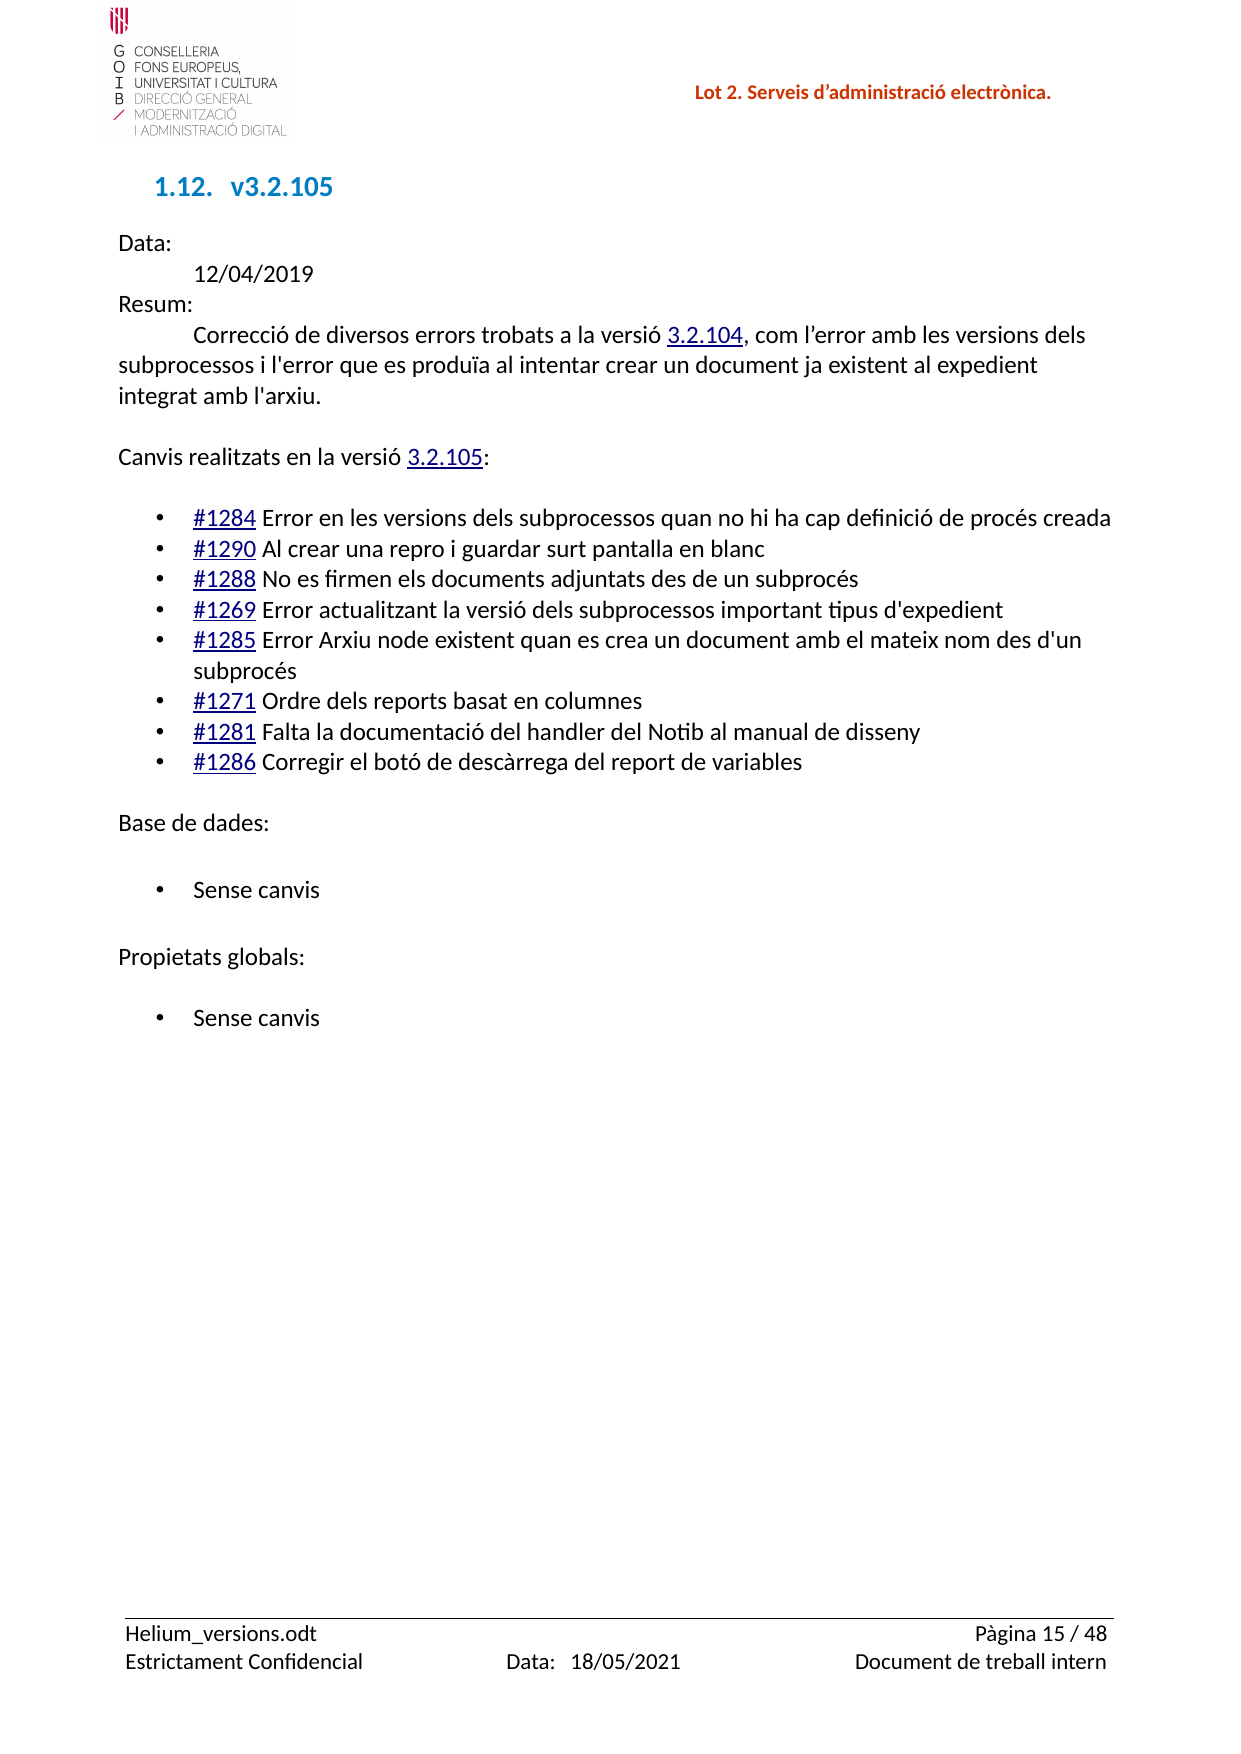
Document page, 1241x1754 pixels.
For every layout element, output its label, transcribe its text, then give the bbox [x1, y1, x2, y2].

subtitle v3.2.105 [153, 168, 1122, 204]
list #1271 Ordre dels reports basat en columnes [156, 685, 1122, 716]
list #1290 Al crear una repro i guardar surt pantalla en blanc [156, 533, 1122, 563]
text Correcció de diversos errors trobats a la versió 3.2.104, com l’error amb les versions dels subprocessos i l'error que es produïa al intentar crear un document ja existent al expedient integrat amb l'arxiu. [118, 319, 1122, 411]
list #1285 Error Arxiu node existent quan es crea un document amb el mateix nom des d'un subprocés [156, 624, 1122, 685]
list #1284 Error en les versions dels subprocessos quan no hi ha cap definició de procés creada [156, 502, 1122, 533]
list #1281 Falta la documentació del handler del Notib al manual de disseny [156, 716, 1122, 746]
list #1269 Error actualitzant la versió dels subprocessos important tipus d'expedient [156, 594, 1122, 624]
list Sense canvis [156, 874, 1122, 905]
list #1288 No es firmen els documents adjuntats des de un subprocés [156, 563, 1122, 594]
text Propietats globals: [118, 941, 1122, 972]
text Resum: [118, 289, 1122, 319]
text Base de dades: [118, 807, 1122, 838]
picture [100, 0, 297, 144]
list Sense canvis [156, 1002, 1122, 1033]
text Data: [118, 228, 1122, 258]
list #1286 Corregir el botó de descàrrega del report de variables [156, 746, 1122, 777]
text 12/04/2019 [118, 258, 1122, 289]
text Canvis realitzats en la versió 3.2.105: [118, 441, 1122, 472]
